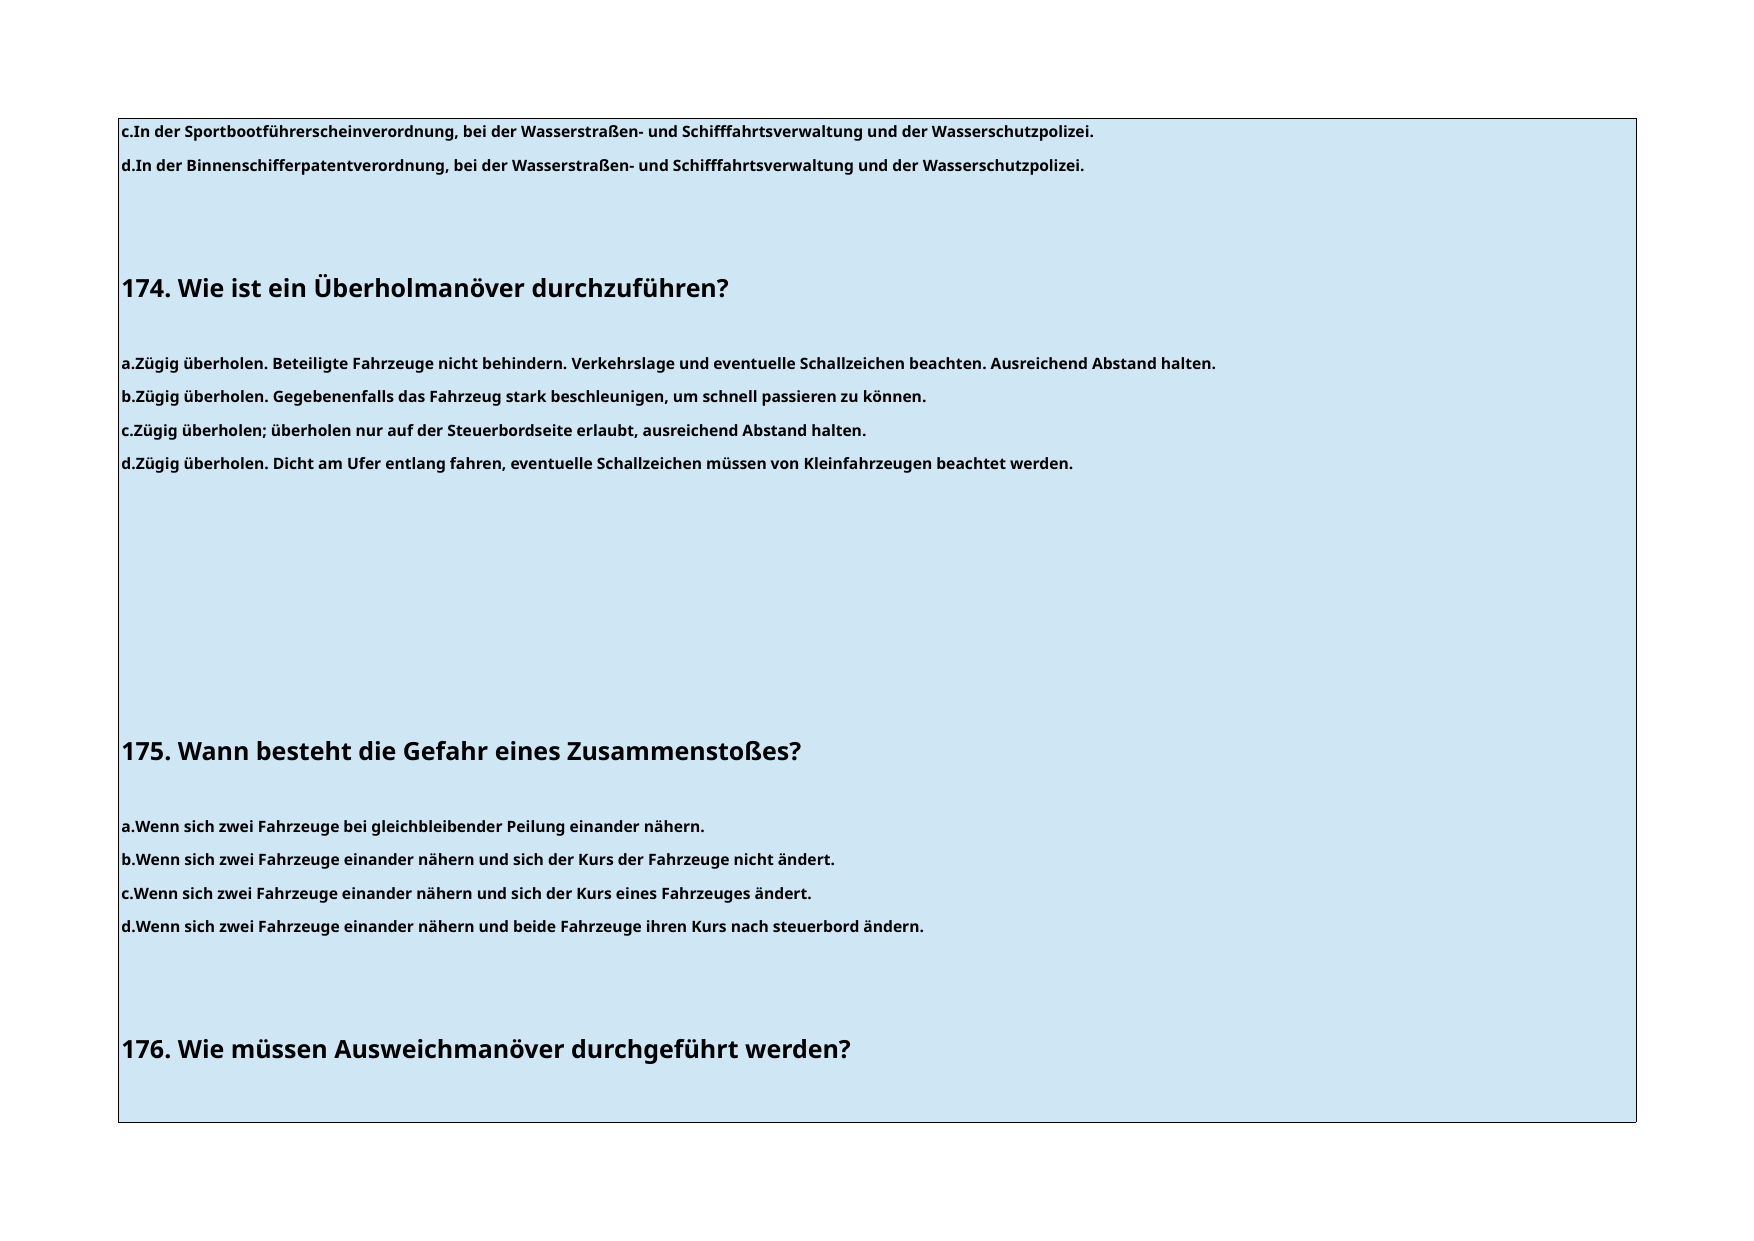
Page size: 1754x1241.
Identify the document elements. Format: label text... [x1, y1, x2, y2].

text 176. Wie müssen Ausweichmanöver durchgeführt werden? [121, 1032, 1633, 1066]
list In der Binnenschifferpatentverordnung, bei der Wasserstraßen- und Schifffahrtsverwaltung und der Wasserschutzpolizei. [121, 154, 1633, 176]
list Zügig überholen. Beteiligte Fahrzeuge nicht behindern. Verkehrslage und eventuelle Schallzeichen beachten. Ausreichend Abstand halten. [121, 353, 1633, 374]
text 175. Wann besteht die Gefahr eines Zusammenstoßes? [121, 733, 1633, 767]
list Wenn sich zwei Fahrzeuge einander nähern und sich der Kurs eines Fahrzeuges ändert. [121, 882, 1633, 904]
list Wenn sich zwei Fahrzeuge bei gleichbleibender Peilung einander nähern. [121, 816, 1633, 837]
text 174. Wie ist ein Überholmanöver durchzuführen? [121, 270, 1633, 304]
list Zügig überholen. Gegebenenfalls das Fahrzeug stark beschleunigen, um schnell passieren zu können. [121, 386, 1633, 407]
list Wenn sich zwei Fahrzeuge einander nähern und sich der Kurs der Fahrzeuge nicht ändert. [121, 849, 1633, 870]
list In der Sportbootführerscheinverordnung, bei der Wasserstraßen- und Schifffahrtsverwaltung und der Wasserschutzpolizei. [121, 121, 1633, 142]
list Zügig überholen; überholen nur auf der Steuerbordseite erlaubt, ausreichend Abstand halten. [121, 419, 1633, 441]
list Wenn sich zwei Fahrzeuge einander nähern und beide Fahrzeuge ihren Kurs nach steuerbord ändern. [121, 916, 1633, 937]
list Zügig überholen. Dicht am Ufer entlang fahren, eventuelle Schallzeichen müssen von Kleinfahrzeugen beachtet werden. [121, 453, 1633, 474]
